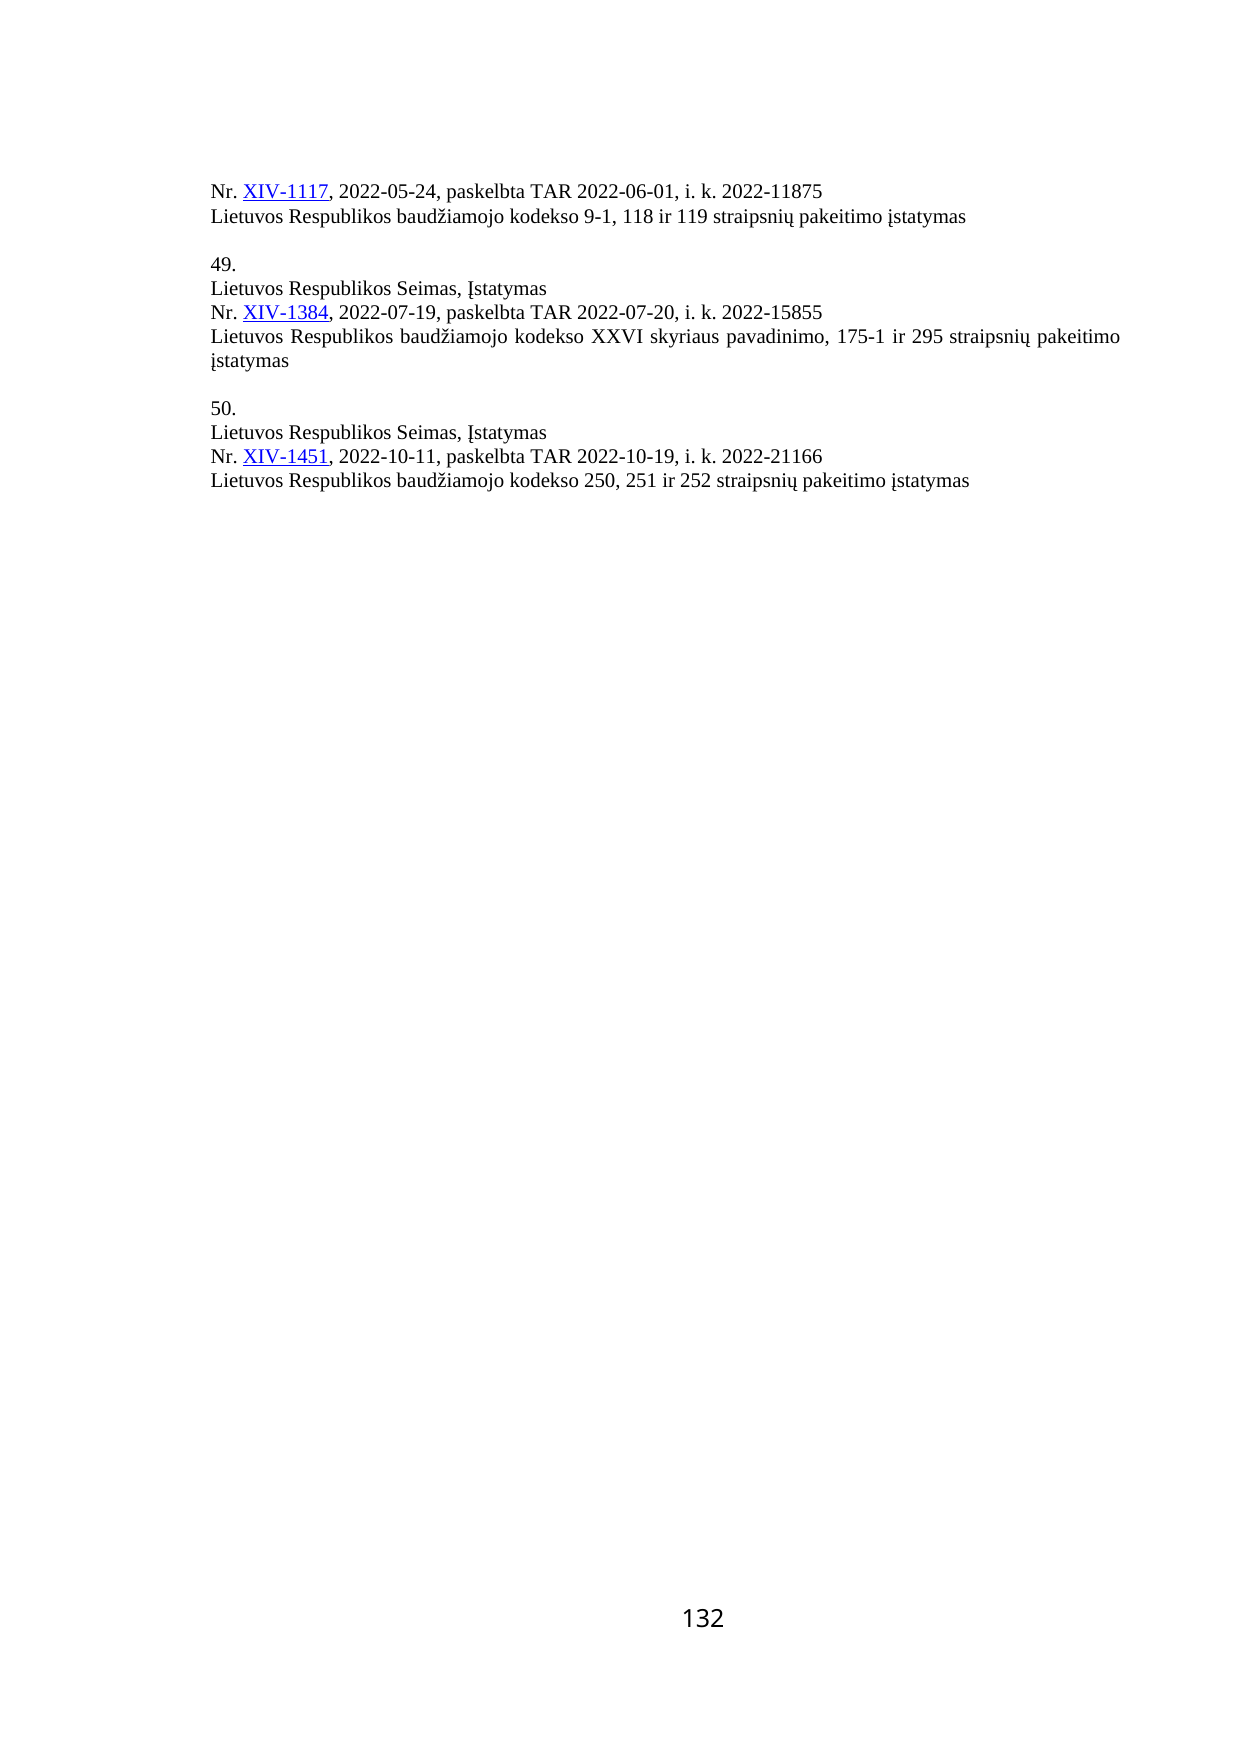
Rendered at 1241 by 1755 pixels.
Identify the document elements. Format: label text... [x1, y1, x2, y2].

text Nr. XIV-1451, 2022-10-11, paskelbta TAR 2022-10-19, i. k. 2022-21166 [210, 444, 1120, 468]
text 50. [210, 396, 1120, 420]
text Lietuvos Respublikos baudžiamojo kodekso XXVI skyriaus pavadinimo, 175-1 ir 295 straipsnių pakeitimo įstatymas [210, 324, 1120, 372]
text Lietuvos Respublikos Seimas, Įstatymas [210, 276, 1120, 300]
text Nr. XIV-1117, 2022-05-24, paskelbta TAR 2022-06-01, i. k. 2022-11875 [210, 179, 1120, 203]
text Nr. XIV-1384, 2022-07-19, paskelbta TAR 2022-07-20, i. k. 2022-15855 [210, 300, 1120, 324]
text 49. [210, 252, 1120, 276]
text Lietuvos Respublikos baudžiamojo kodekso 250, 251 ir 252 straipsnių pakeitimo įstatymas [210, 468, 1120, 492]
text Lietuvos Respublikos Seimas, Įstatymas [210, 420, 1120, 444]
text Lietuvos Respublikos baudžiamojo kodekso 9-1, 118 ir 119 straipsnių pakeitimo įstatymas [210, 203, 1120, 228]
